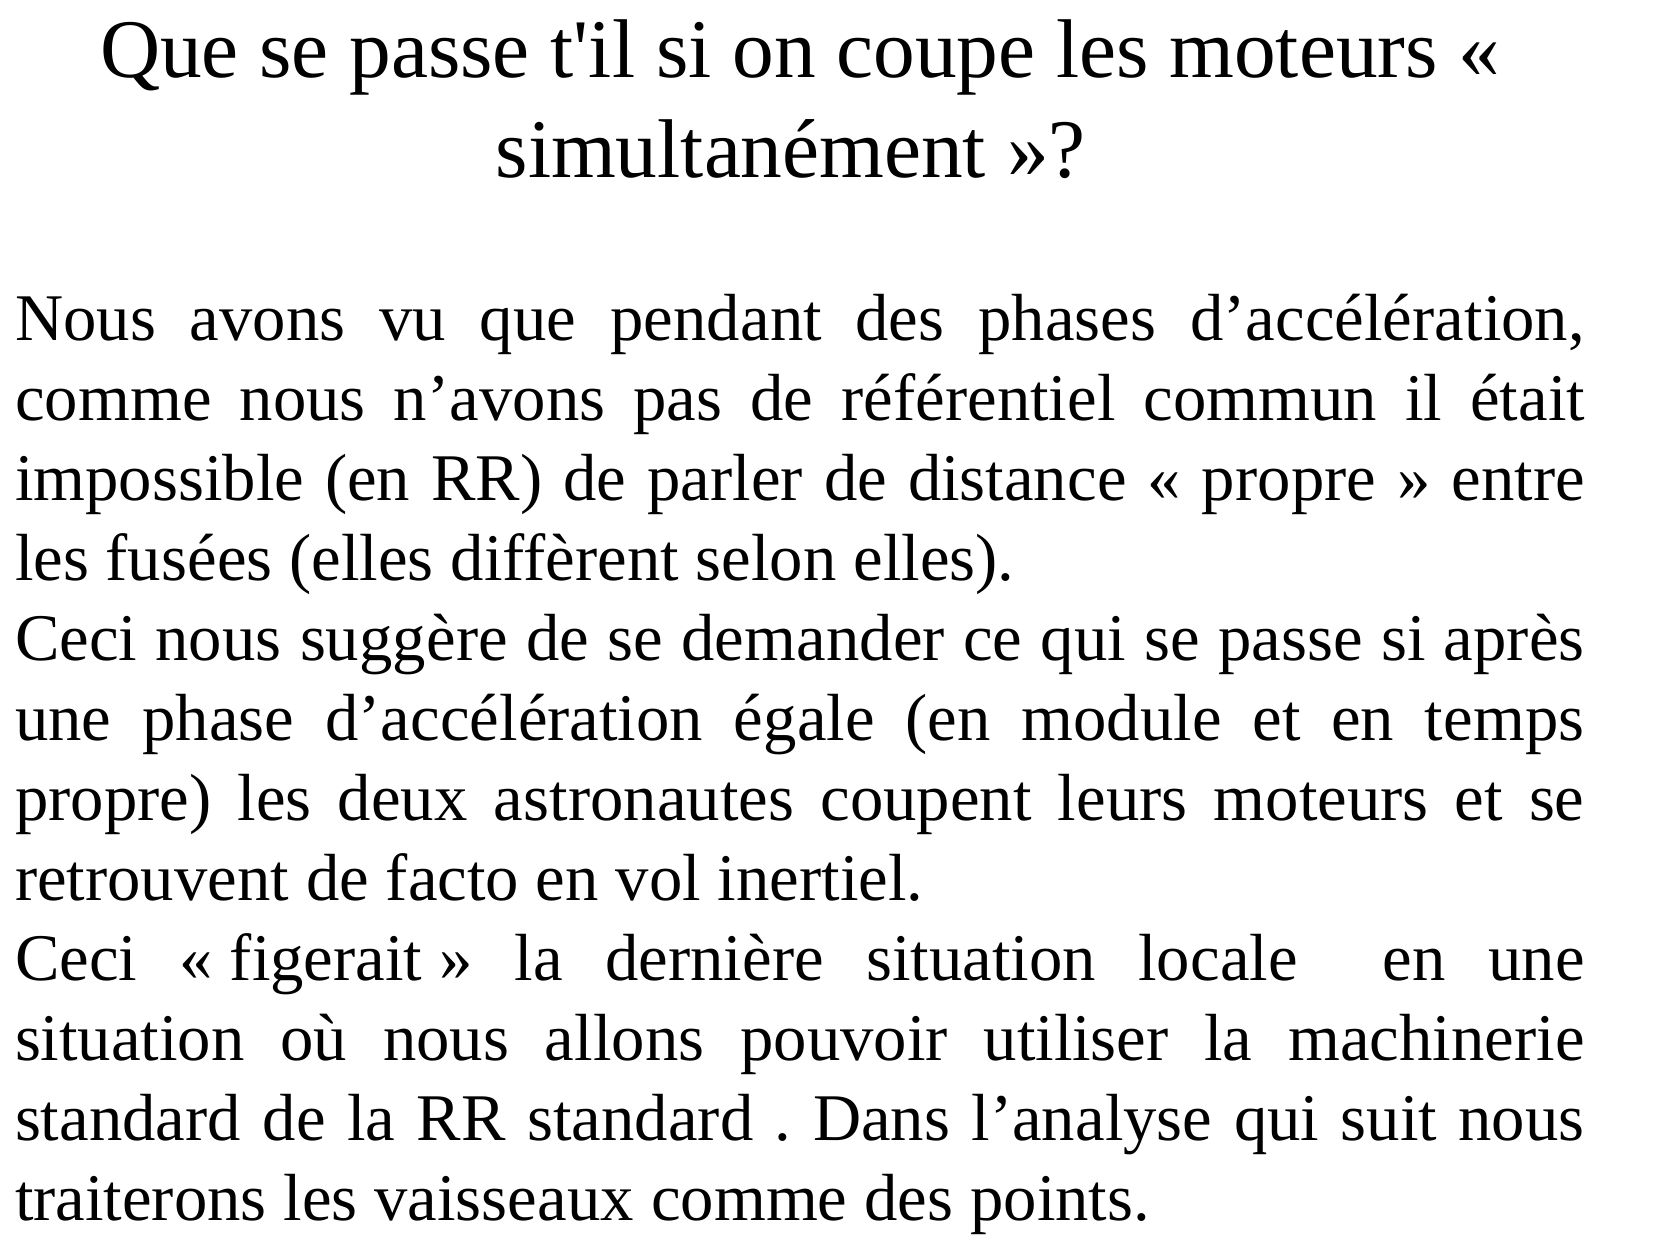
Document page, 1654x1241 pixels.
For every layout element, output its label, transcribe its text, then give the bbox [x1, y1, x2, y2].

text_box Que se passe t'il si on coupe les moteurs « simultanément »? Nous avons vu que pendant des phases d’accélération, comme nous n’avons pas de référentiel commun il était impossible (en RR) de parler de distance « propre » entre les fusées (elles diffèrent selon elles). Ceci nous suggère de se demander ce qui se passe si après une phase d’accélération égale (en module et en temps propre) les deux astronautes coupent leurs moteurs et se retrouvent de facto en vol inertiel. Ceci « figerait » la dernière situation locale en une situation où nous allons pouvoir utiliser la machinerie standard de la RR standard . Dans l’analyse qui suit nous traiterons les vaisseaux comme des points. [0, 0, 1639, 1241]
